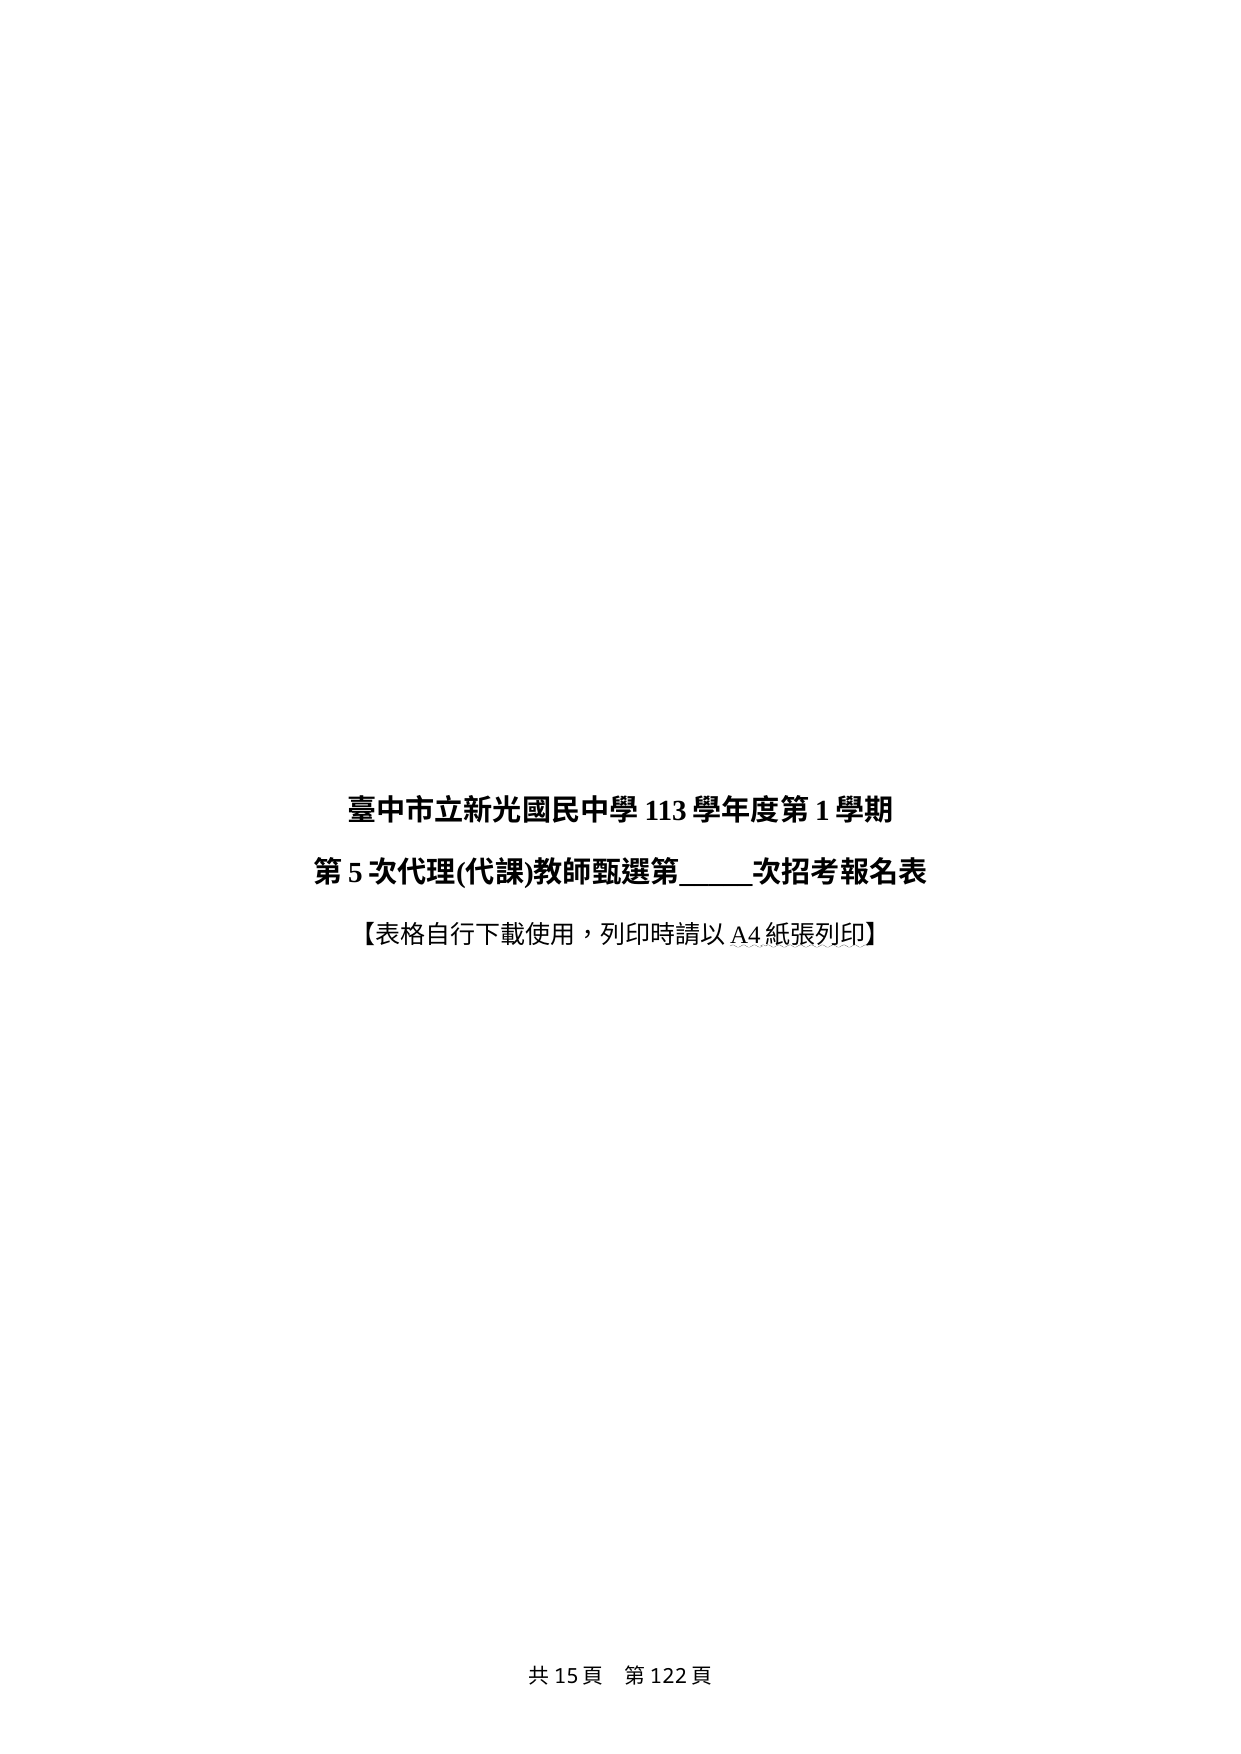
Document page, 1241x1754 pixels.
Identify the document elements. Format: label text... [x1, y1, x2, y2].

text 【表格自行下載使用，列印時請以A4紙張列印】 [118, 891, 1122, 953]
text 第5次代理(代課)教師甄選第_____次招考報名表 [118, 828, 1122, 891]
text 臺中市立新光國民中學113學年度第1學期 [118, 766, 1122, 828]
